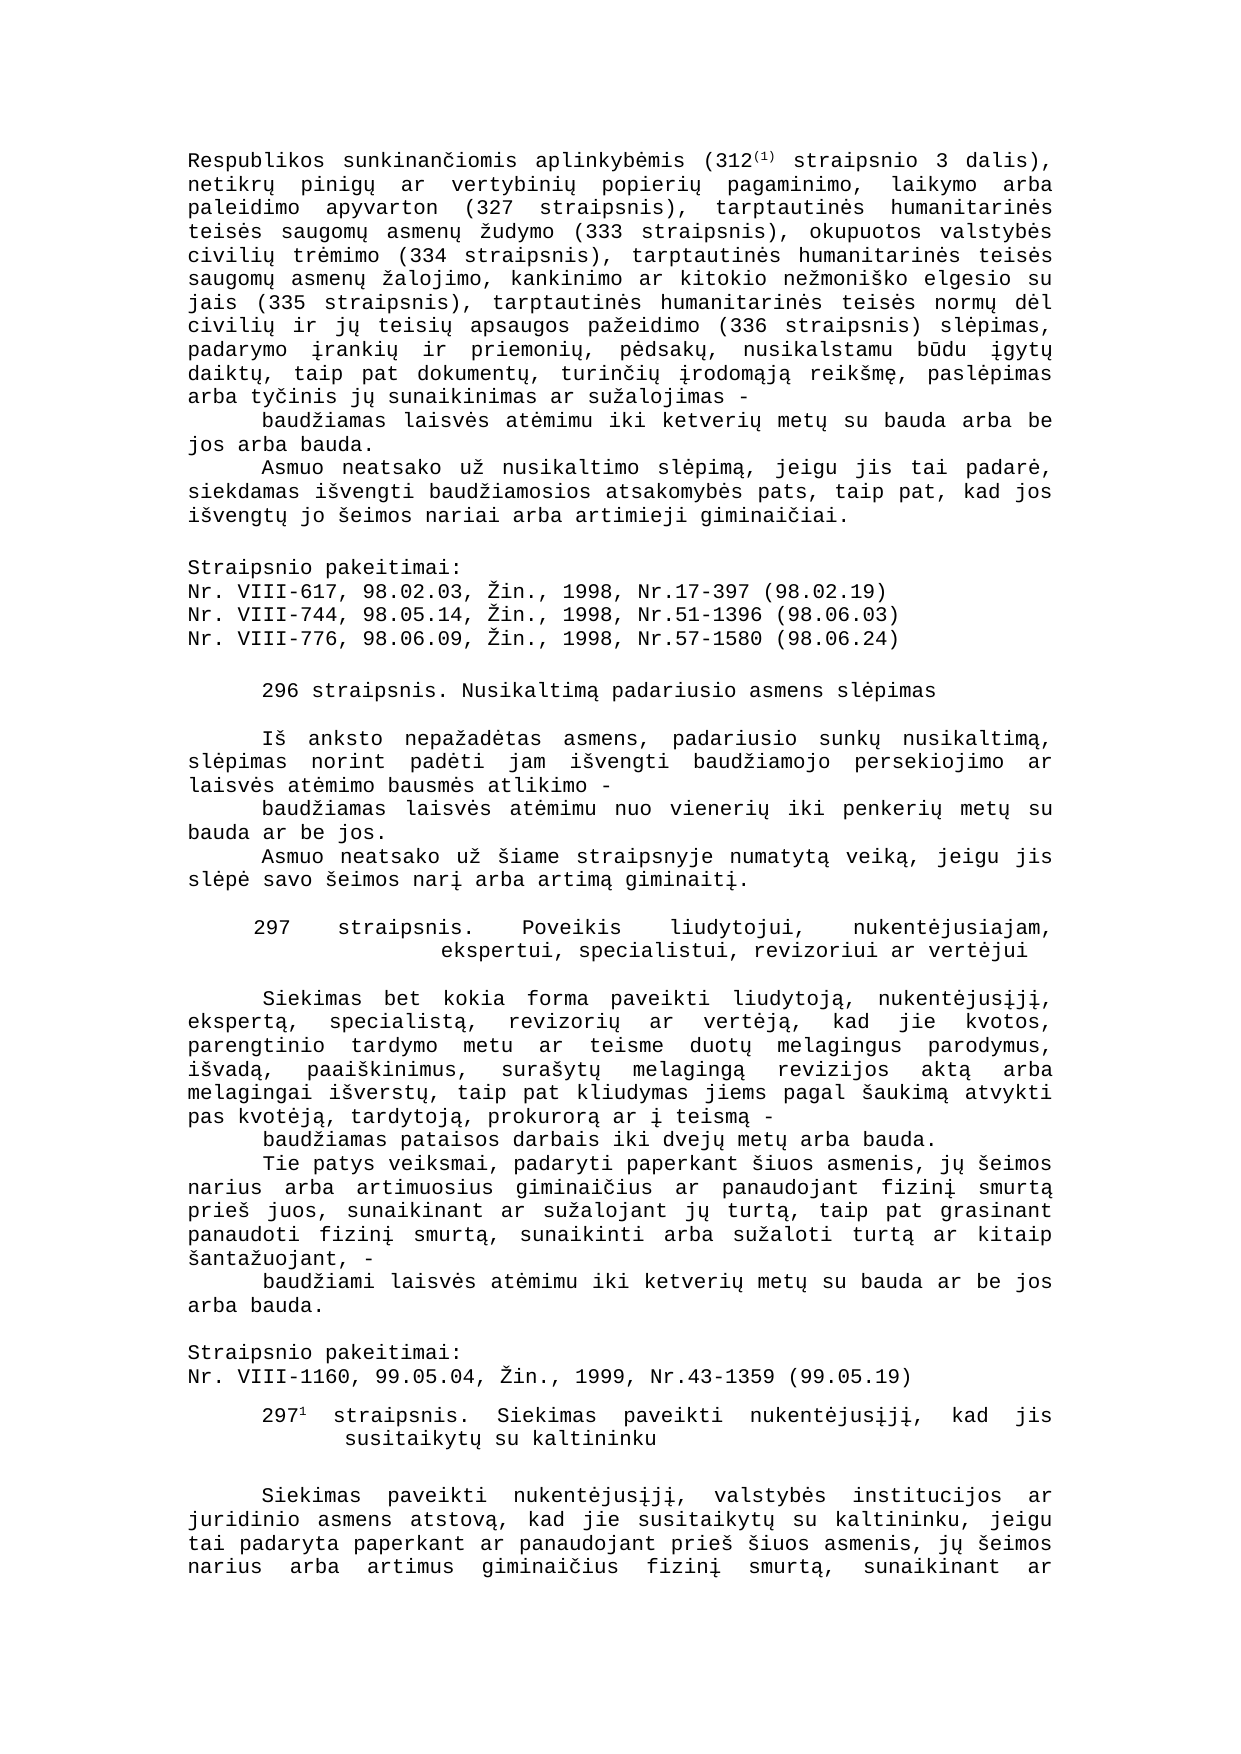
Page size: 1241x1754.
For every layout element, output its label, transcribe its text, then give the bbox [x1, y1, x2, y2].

text Asmuo neatsako už nusikaltimo slėpimą, jeigu jis tai padarė, siekdamas išvengti baudžiamosios atsakomybės pats, taip pat, kad jos išvengtų jo šeimos nariai arba artimieji giminaičiai. [187, 457, 1053, 528]
text Iš anksto nepažadėtas asmens, padariusio sunkų nusikaltimą, slėpimas norint padėti jam išvengti baudžiamojo persekiojimo ar laisvės atėmimo bausmės atlikimo - [187, 727, 1053, 798]
text Straipsnio pakeitimai: [187, 1342, 1053, 1366]
text Nr. VIII-1160, 99.05.04, Žin., 1999, Nr.43-1359 (99.05.19) [187, 1366, 1053, 1389]
text Nr. VIII-617, 98.02.03, Žin., 1998, Nr.17-397 (98.02.19) [187, 581, 1053, 604]
text Siekimas paveikti nukentėjusįjį, valstybės institucijos ar juridinio asmens atstovą, kad jie susitaikytų su kaltininku, jeigu tai padaryta paperkant ar panaudojant prieš šiuos asmenis, jų šeimos narius arba artimus giminaičius fizinį smurtą, sunaikinant ar [187, 1486, 1053, 1580]
text Asmuo neatsako už šiame straipsnyje numatytą veiką, jeigu jis slėpė savo šeimos narį arba artimą giminaitį. [187, 846, 1053, 893]
text Siekimas bet kokia forma paveikti liudytoją, nukentėjusįjį, ekspertą, specialistą, revizorių ar vertėją, kad jie kvotos, parengtinio tardymo metu ar teisme duotų melagingus parodymus, išvadą, paaiškinimus, surašytų melagingą revizijos aktą arba melagingai išverstų, taip pat kliudymas jiems pagal šaukimą atvykti pas kvotėją, tardytoją, prokurorą ar į teismą - [187, 988, 1053, 1129]
text 296 straipsnis. Nusikaltimą padariusio asmens slėpimas [187, 680, 1053, 704]
text baudžiamas pataisos darbais iki dvejų metų arba bauda. [187, 1129, 1053, 1153]
text Straipsnio pakeitimai: [187, 557, 1053, 581]
text Respublikos sunkinančiomis aplinkybėmis (312(1) straipsnio 3 dalis), netikrų pinigų ar vertybinių popierių pagaminimo, laikymo arba paleidimo apyvarton (327 straipsnis), tarptautinės humanitarinės teisės saugomų asmenų žudymo (333 straipsnis), okupuotos valstybės civilių trėmimo (334 straipsnis), tarptautinės humanitarinės teisės saugomų asmenų žalojimo, kankinimo ar kitokio nežmoniško elgesio su jais (335 straipsnis), tarptautinės humanitarinės teisės normų dėl civilių ir jų teisių apsaugos pažeidimo (336 straipsnis) slėpimas, padarymo įrankių ir priemonių, pėdsakų, nusikalstamu būdu įgytų daiktų, taip pat dokumentų, turinčių įrodomąją reikšmę, paslėpimas arba tyčinis jų sunaikinimas ar sužalojimas - [187, 150, 1053, 410]
text baudžiamas laisvės atėmimu iki ketverių metų su bauda arba be jos arba bauda. [187, 410, 1053, 457]
text Nr. VIII-744, 98.05.14, Žin., 1998, Nr.51-1396 (98.06.03) [187, 604, 1053, 628]
text Nr. VIII-776, 98.06.09, Žin., 1998, Nr.57-1580 (98.06.24) [187, 628, 1053, 652]
text Tie patys veiksmai, padaryti paperkant šiuos asmenis, jų šeimos narius arba artimuosius giminaičius ar panaudojant fizinį smurtą prieš juos, sunaikinant ar sužalojant jų turtą, taip pat grasinant panaudoti fizinį smurtą, sunaikinti arba sužaloti turtą ar kitaip šantažuojant, - [187, 1153, 1053, 1271]
text baudžiamas laisvės atėmimu nuo vienerių iki penkerių metų su bauda ar be jos. [187, 798, 1053, 846]
text 2971 straipsnis. Siekimas paveikti nukentėjusįjį, kad jis susitaikytų su kaltininku [261, 1404, 1053, 1452]
text 297 straipsnis. Poveikis liudytojui, nukentėjusiajam, ekspertui, specialistui, revizoriui ar vertėjui [253, 917, 1053, 964]
text baudžiami laisvės atėmimu iki ketverių metų su bauda ar be jos arba bauda. [187, 1271, 1053, 1319]
